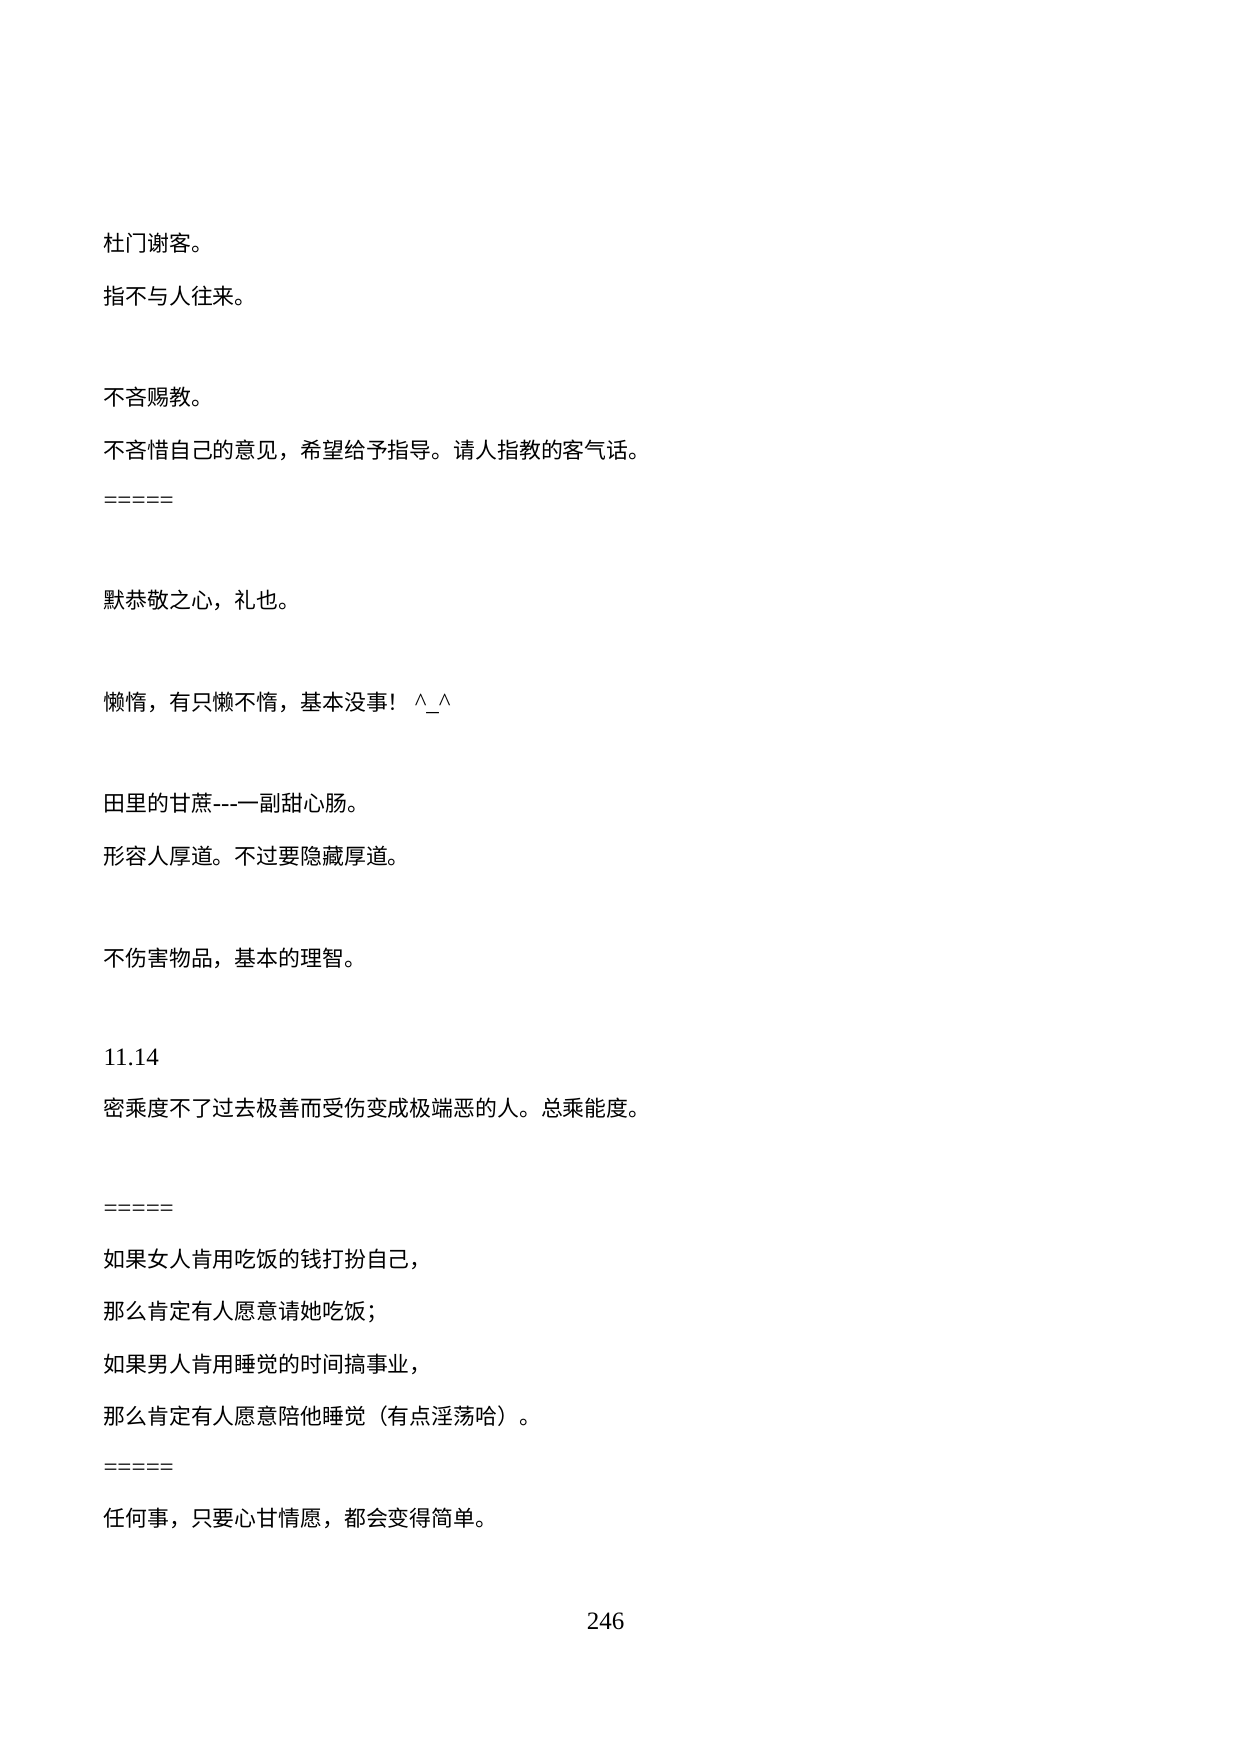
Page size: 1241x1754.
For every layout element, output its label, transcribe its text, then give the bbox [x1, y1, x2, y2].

text 11.14 [103, 1042, 1107, 1071]
text 杜门谢客。 [103, 226, 1107, 258]
text ===== [103, 1452, 1107, 1481]
text ===== [103, 1193, 1107, 1221]
text 不吝惜自己的意见，希望给予指导。请人指教的客气话。 [103, 433, 1107, 464]
text 默恭敬之心，礼也。 [103, 583, 1107, 615]
text ===== [103, 485, 1107, 514]
text 形容人厚道。不过要隐藏厚道。 [103, 839, 1107, 871]
text 如果女人肯用吃饭的钱打扮自己， [103, 1242, 1107, 1273]
text 那么肯定有人愿意请她吃饭； [103, 1294, 1107, 1326]
text 不伤害物品，基本的理智。 [103, 941, 1107, 972]
text 不吝赐教。 [103, 380, 1107, 412]
text 田里的甘蔗---一副甜心肠。 [103, 786, 1107, 818]
text 密乘度不了过去极善而受伤变成极端恶的人。总乘能度。 [103, 1091, 1107, 1123]
text 那么肯定有人愿意陪他睡觉（有点淫荡哈）。 [103, 1399, 1107, 1431]
text 任何事，只要心甘情愿，都会变得简单。 [103, 1501, 1107, 1532]
text 如果男人肯用睡觉的时间搞事业， [103, 1347, 1107, 1378]
text 懒惰，有只懒不惰，基本没事！ ^_^ [103, 685, 1107, 717]
text 指不与人往来。 [103, 279, 1107, 310]
